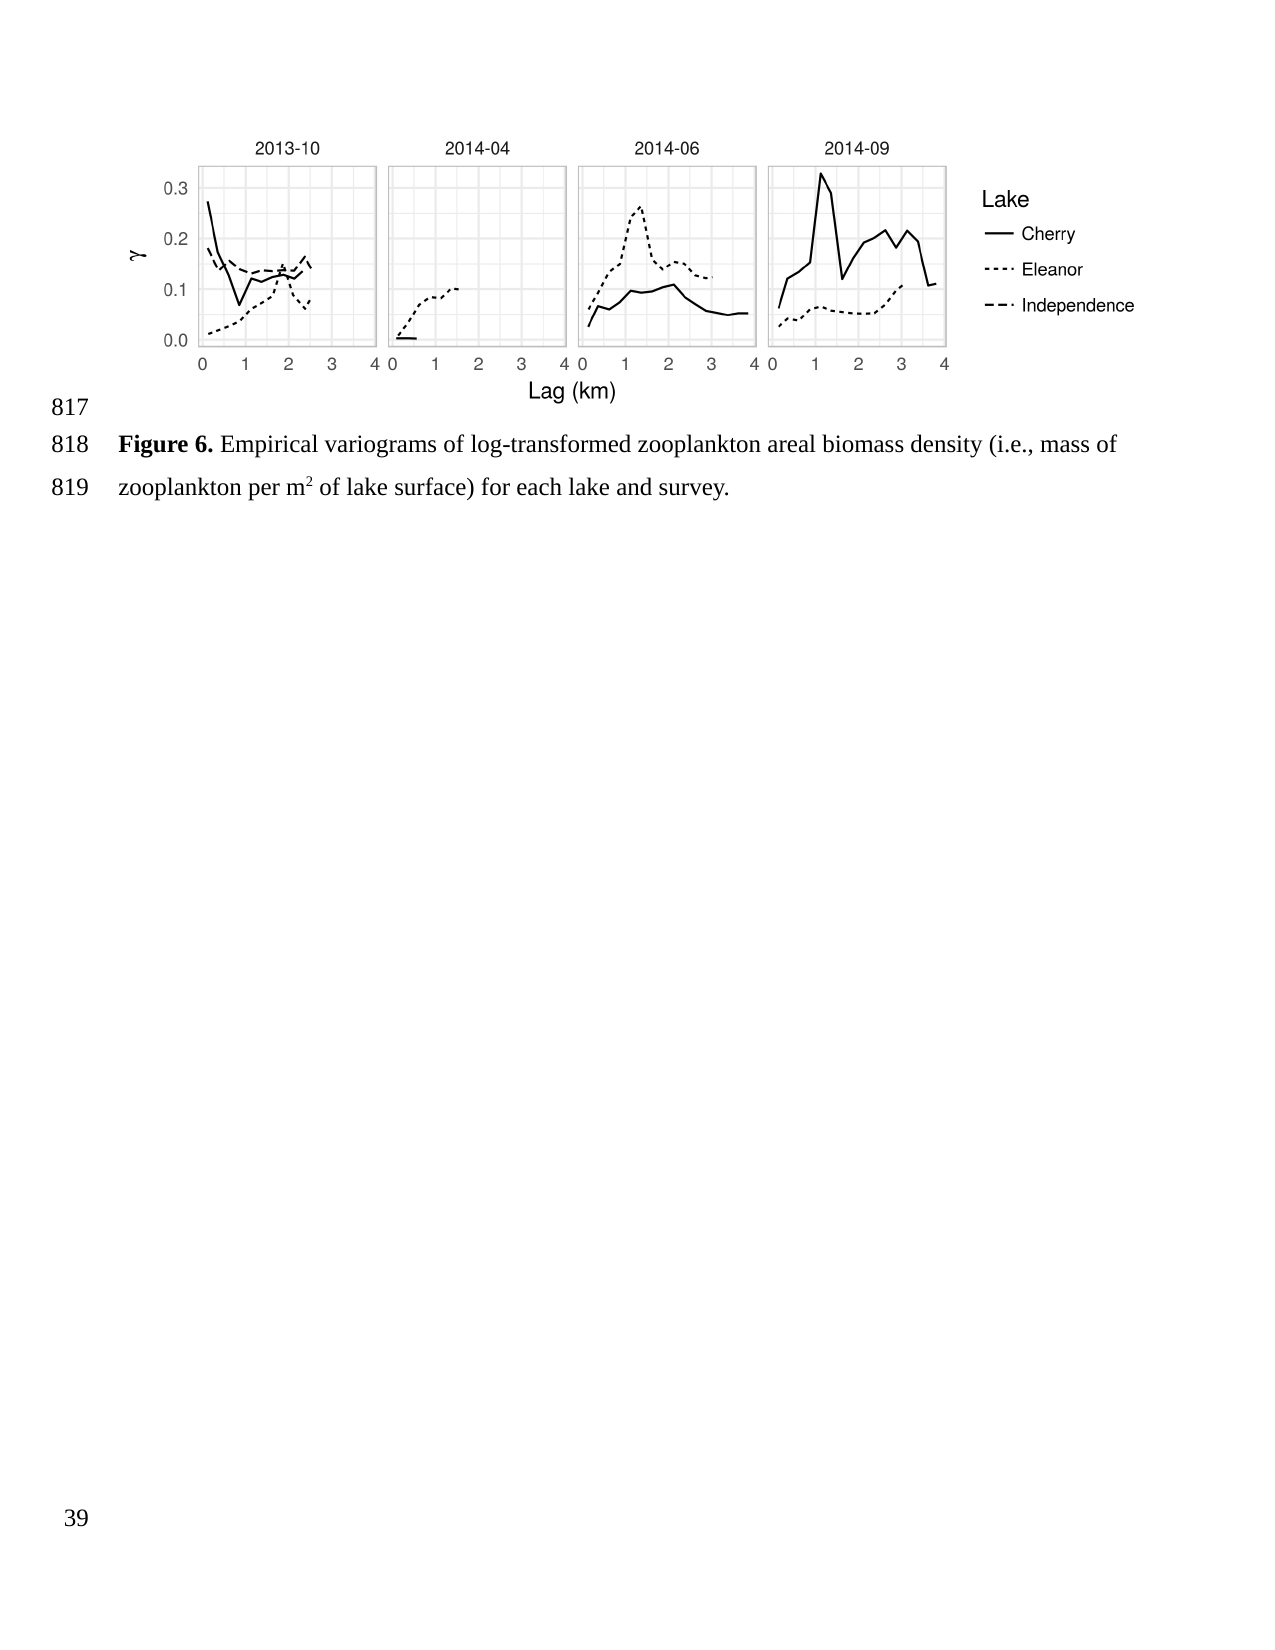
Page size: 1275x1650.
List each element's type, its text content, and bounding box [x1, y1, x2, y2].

text Figure 6. Empirical variograms of log-transformed zooplankton areal biomass density (i.e., mass of zooplankton per m2 of lake surface) for each lake and survey. [118, 429, 1157, 501]
picture [118, 118, 1157, 415]
